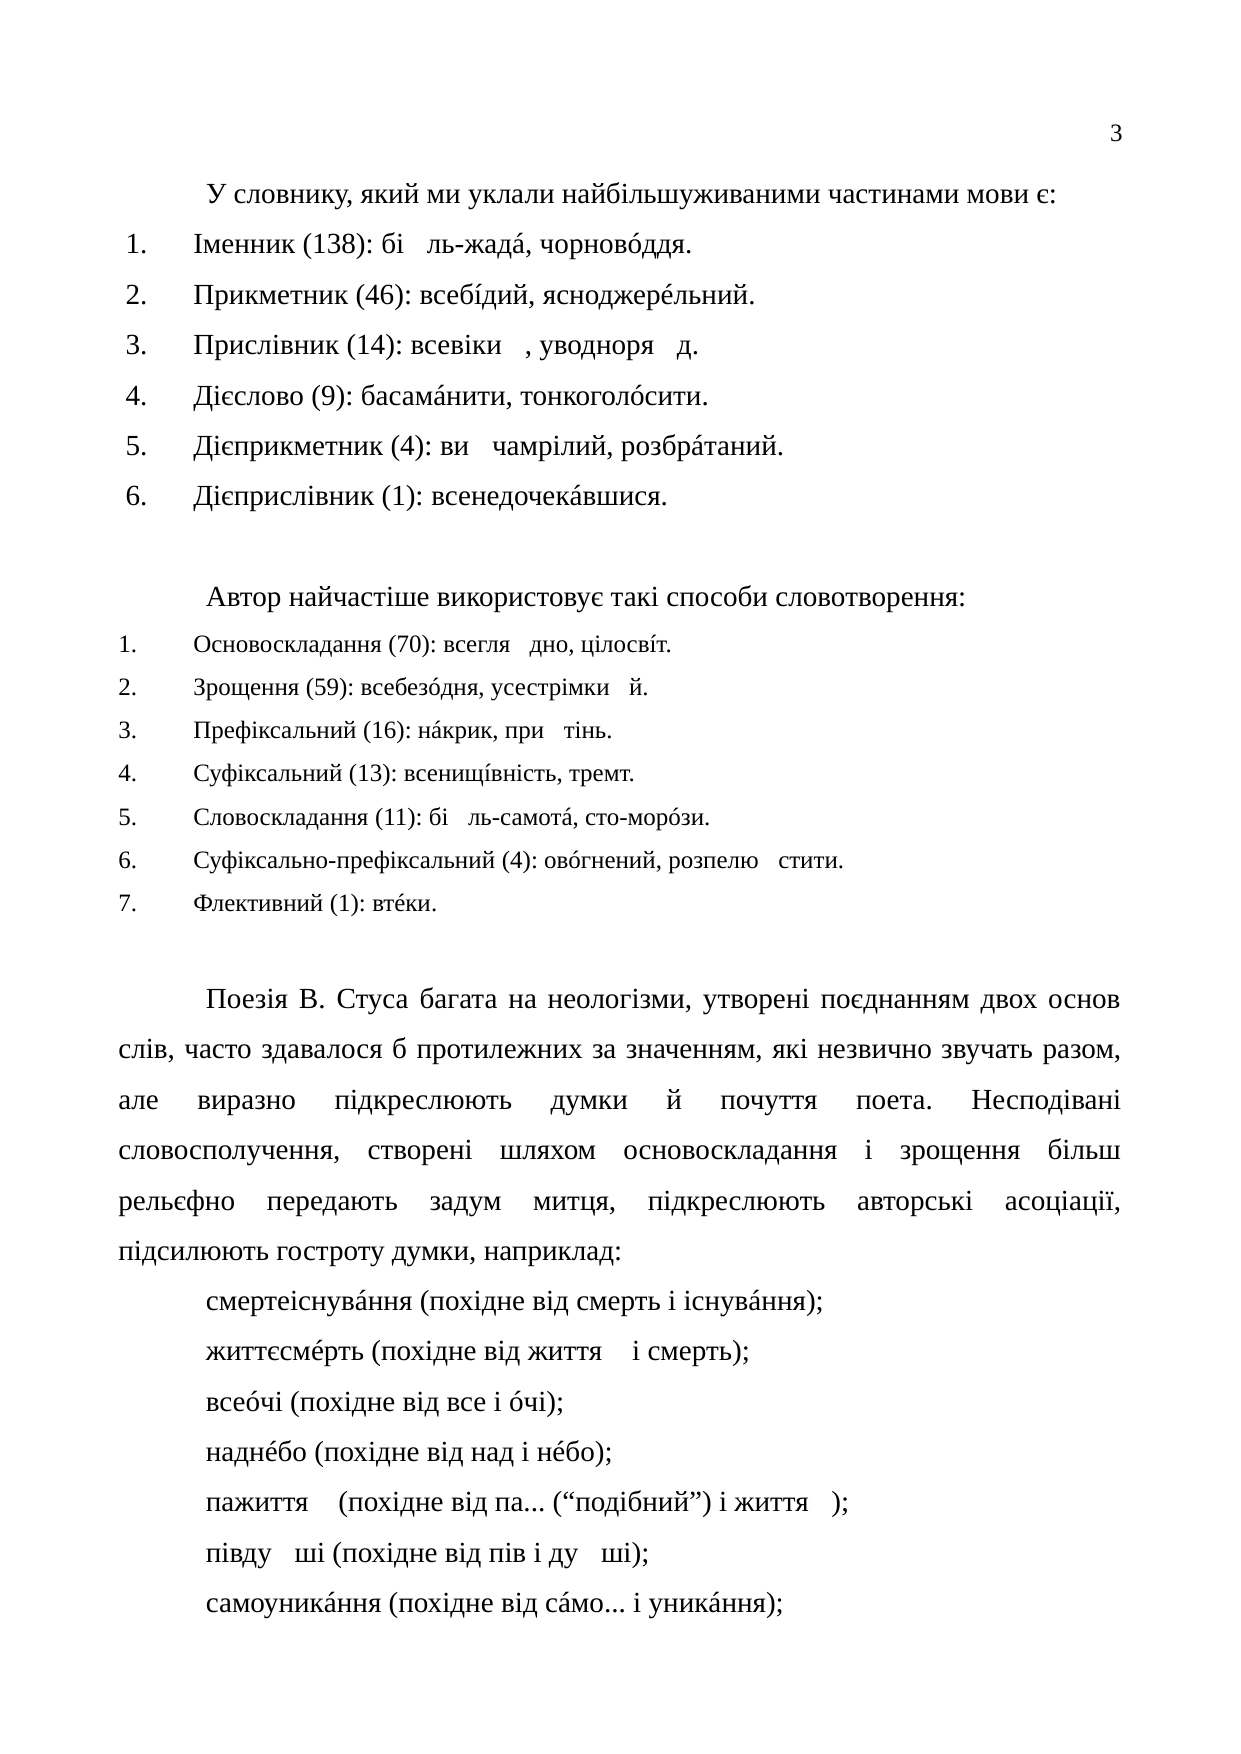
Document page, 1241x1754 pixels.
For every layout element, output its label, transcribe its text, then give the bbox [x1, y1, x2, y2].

list Зрощення (59): всебезóдня, усестрімкий. [118, 672, 1122, 701]
list Дієслово (9): басамáнити, тонкоголóсити. [118, 378, 1122, 411]
text пажиття (похідне від па... (“подібний”) і життя); [118, 1484, 1122, 1518]
list Словоскладання (11): біль-самотá, сто-морóзи. [118, 802, 1122, 830]
text життєсмéрть (похідне від життя і смерть); [118, 1333, 1122, 1367]
text півдуші (похідне від пів і душі); [118, 1535, 1122, 1568]
list Дієприслівник (1): всенедочекáвшися. [118, 478, 1122, 512]
text самоуникáння (похідне від сáмо... і уникáння); [118, 1585, 1122, 1619]
list Дієприкметник (4): вичамрілий, розбрáтаний. [118, 428, 1122, 461]
text всеóчі (похідне від все і óчі); [118, 1384, 1122, 1417]
text У словнику, який ми уклали найбільшуживаними частинами мови є: [118, 176, 1122, 210]
text Поезія В. Стуса багата на неологізми, утворені поєднанням двох основ слів, часто здавалося б протилежних за значенням, які незвично звучать разом, але виразно підкреслюють думки й почуття поета. Несподівані словосполучення, створені шляхом основоскладання і зрощення більш рельєфно передають задум митця, підкреслюють авторські асоціації, підсилюють гостроту думки, наприклад: [118, 981, 1122, 1266]
list Суфіксальний (13): всенищíвність, тремт. [118, 758, 1122, 787]
list Прислівник (14): всевіки, уводноряд. [118, 327, 1122, 361]
text смертеіснувáння (похідне від смерть і існувáння); [118, 1283, 1122, 1317]
list Флективний (1): втéки. [118, 888, 1122, 917]
list Прикметник (46): всебíдий, ясноджерéльний. [118, 277, 1122, 311]
list Іменник (138): біль-жадá, чорновóддя. [118, 227, 1122, 260]
text наднéбо (похідне від над і нéбо); [118, 1434, 1122, 1468]
list Основоскладання (70): всеглядно, цілосвíт. [118, 629, 1122, 658]
list Префіксальний (16): нáкрик, притінь. [118, 715, 1122, 744]
list Суфіксально-префіксальний (4): овóгнений, розпелюстити. [118, 845, 1122, 873]
text Автор найчастіше використовує такі способи словотворення: [118, 579, 1122, 612]
